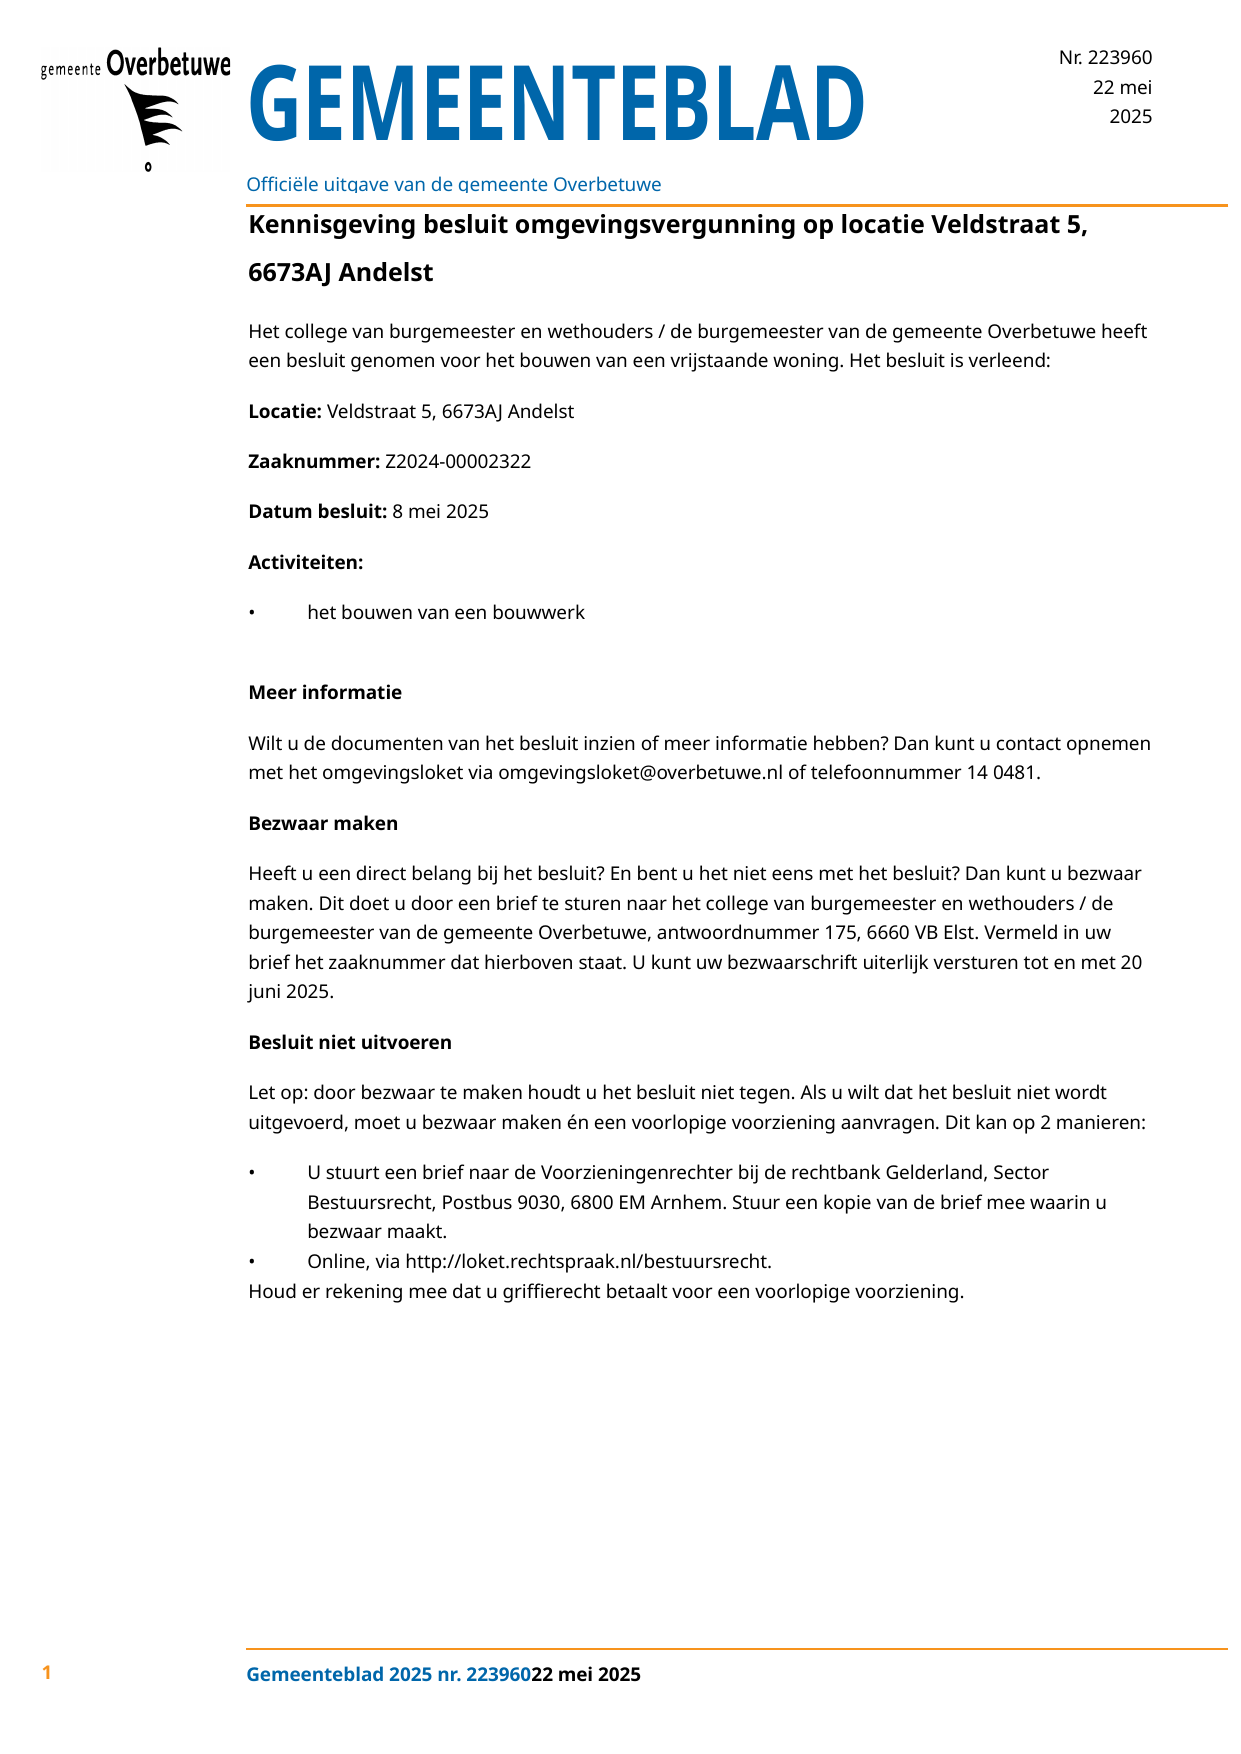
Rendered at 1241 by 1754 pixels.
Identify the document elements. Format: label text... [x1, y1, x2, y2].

text Activiteiten: [248, 549, 1152, 575]
text Meer informatie [248, 679, 1152, 705]
text Houd er rekening mee dat u griffierecht betaalt voor een voorlopige voorziening. [248, 1278, 1152, 1304]
picture [41, 47, 231, 172]
text Zaaknummer: Z2024-00002322 [248, 448, 1152, 474]
text Het college van burgemeester en wethouders / de burgemeester van de gemeente Overbetuwe heeft een besluit genomen voor het bouwen van een vrijstaande woning. Het besluit is verleend: [248, 318, 1152, 373]
text Kennisgeving besluit omgevingsvergunning op locatie Veldstraat 5, 6673AJ Andelst [248, 207, 1152, 288]
text Besluit niet uitvoeren [248, 1029, 1152, 1055]
list U stuurt een brief naar de Voorzieningenrechter bij de rechtbank Gelderland, Sector Bestuursrecht, Postbus 9030, 6800 EM Arnhem. Stuur een kopie van de brief mee waarin u bezwaar maakt. [248, 1159, 1152, 1244]
list Online, via http://loket.rechtspraak.nl/bestuursrecht. [248, 1248, 1152, 1274]
text Heeft u een direct belang bij het besluit? En bent u het niet eens met het besluit? Dan kunt u bezwaar maken. Dit doet u door een brief te sturen naar het college van burgemeester en wethouders / de burgemeester van de gemeente Overbetuwe, antwoordnummer 175, 6660 VB Elst. Vermeld in uw brief het zaaknummer dat hierboven staat. U kunt uw bezwaarschrift uiterlijk versturen tot en met 20 juni 2025. [248, 860, 1152, 1004]
text Bezwaar maken [248, 810, 1152, 836]
text Locatie: Veldstraat 5, 6673AJ Andelst [248, 398, 1152, 424]
text Let op: door bezwaar te maken houdt u het besluit niet tegen. Als u wilt dat het besluit niet wordt uitgevoerd, moet u bezwaar maken én een voorlopige voorziening aanvragen. Dit kan op 2 manieren: [248, 1079, 1152, 1135]
list het bouwen van een bouwwerk [248, 599, 1152, 625]
text Datum besluit: 8 mei 2025 [248, 499, 1152, 524]
text Wilt u de documenten van het besluit inzien of meer informatie hebben? Dan kunt u contact opnemen met het omgevingsloket via omgevingsloket@overbetuwe.nl of telefoonnummer 14 0481. [248, 730, 1152, 785]
